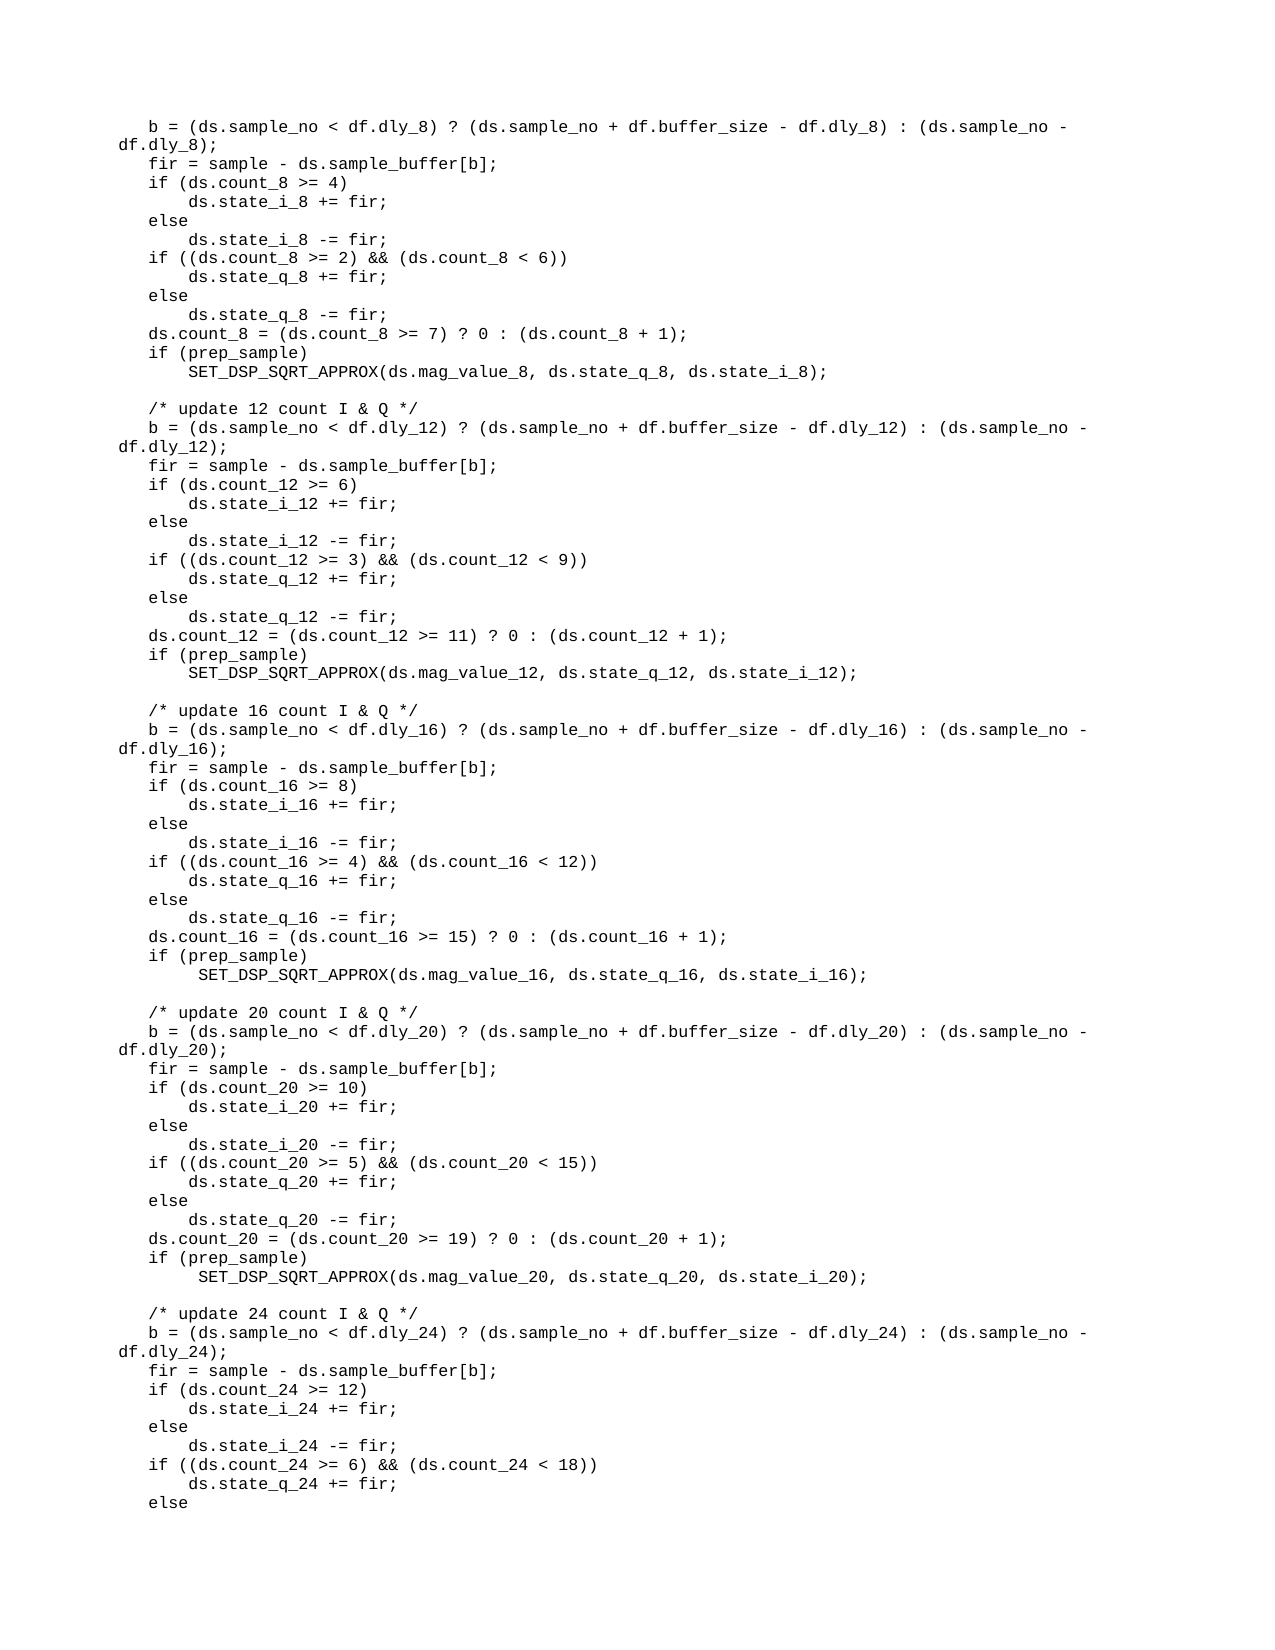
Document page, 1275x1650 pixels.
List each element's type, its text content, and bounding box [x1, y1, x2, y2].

text ds.state_i_24 -= fir; [118, 1438, 1157, 1457]
text b = (ds.sample_no < df.dly_24) ? (ds.sample_no + df.buffer_size - df.dly_24) : (ds.sample_no - df.dly_24); [118, 1325, 1157, 1362]
text ds.state_q_12 += fir; [118, 571, 1157, 589]
text ds.state_i_16 -= fir; [118, 834, 1157, 853]
text ds.state_i_16 += fir; [118, 797, 1157, 816]
text if ((ds.count_12 >= 3) && (ds.count_12 < 9)) [118, 552, 1157, 571]
text else [118, 1193, 1157, 1212]
text if (ds.count_20 >= 10) [118, 1080, 1157, 1098]
text else [118, 1419, 1157, 1438]
text if ((ds.count_24 >= 6) && (ds.count_24 < 18)) [118, 1457, 1157, 1476]
text ds.state_i_20 += fir; [118, 1098, 1157, 1117]
text /* update 16 count I & Q */ [118, 703, 1157, 721]
text else [118, 1494, 1157, 1513]
text ds.state_q_8 += fir; [118, 269, 1157, 288]
text ds.count_8 = (ds.count_8 >= 7) ? 0 : (ds.count_8 + 1); [118, 326, 1157, 344]
text fir = sample - ds.sample_buffer[b]; [118, 457, 1157, 476]
text ds.state_i_12 -= fir; [118, 533, 1157, 552]
text if ((ds.count_20 >= 5) && (ds.count_20 < 15)) [118, 1155, 1157, 1174]
text ds.state_q_12 -= fir; [118, 608, 1157, 627]
text if (ds.count_16 >= 8) [118, 778, 1157, 797]
text ds.state_i_8 += fir; [118, 193, 1157, 212]
text fir = sample - ds.sample_buffer[b]; [118, 1362, 1157, 1381]
text ds.count_16 = (ds.count_16 >= 15) ? 0 : (ds.count_16 + 1); [118, 929, 1157, 948]
text else [118, 816, 1157, 834]
text ds.state_q_20 -= fir; [118, 1212, 1157, 1231]
text if (prep_sample) [118, 646, 1157, 665]
text SET_DSP_SQRT_APPROX(ds.mag_value_12, ds.state_q_12, ds.state_i_12); [118, 665, 1157, 684]
text SET_DSP_SQRT_APPROX(ds.mag_value_8, ds.state_q_8, ds.state_i_8); [118, 363, 1157, 382]
text ds.count_12 = (ds.count_12 >= 11) ? 0 : (ds.count_12 + 1); [118, 627, 1157, 646]
text ds.state_q_20 += fir; [118, 1174, 1157, 1193]
text b = (ds.sample_no < df.dly_16) ? (ds.sample_no + df.buffer_size - df.dly_16) : (ds.sample_no - df.dly_16); [118, 721, 1157, 759]
text else [118, 212, 1157, 231]
text ds.state_q_8 -= fir; [118, 307, 1157, 326]
text if (ds.count_24 >= 12) [118, 1381, 1157, 1400]
text if (prep_sample) [118, 948, 1157, 967]
text else [118, 891, 1157, 910]
text fir = sample - ds.sample_buffer[b]; [118, 156, 1157, 175]
text b = (ds.sample_no < df.dly_20) ? (ds.sample_no + df.buffer_size - df.dly_20) : (ds.sample_no - df.dly_20); [118, 1023, 1157, 1061]
text /* update 12 count I & Q */ [118, 401, 1157, 420]
text if (ds.count_12 >= 6) [118, 476, 1157, 495]
text else [118, 1117, 1157, 1136]
text b = (ds.sample_no < df.dly_8) ? (ds.sample_no + df.buffer_size - df.dly_8) : (ds.sample_no - df.dly_8); [118, 118, 1157, 156]
text /* update 20 count I & Q */ [118, 1004, 1157, 1023]
text ds.state_i_12 += fir; [118, 495, 1157, 514]
text SET_DSP_SQRT_APPROX(ds.mag_value_20, ds.state_q_20, ds.state_i_20); [118, 1268, 1157, 1287]
text ds.state_q_24 += fir; [118, 1476, 1157, 1494]
text ds.state_q_16 -= fir; [118, 910, 1157, 929]
text if (prep_sample) [118, 344, 1157, 363]
text /* update 24 count I & Q */ [118, 1306, 1157, 1325]
text ds.state_i_20 -= fir; [118, 1136, 1157, 1155]
text SET_DSP_SQRT_APPROX(ds.mag_value_16, ds.state_q_16, ds.state_i_16); [118, 967, 1157, 985]
text if ((ds.count_8 >= 2) && (ds.count_8 < 6)) [118, 250, 1157, 269]
text fir = sample - ds.sample_buffer[b]; [118, 1061, 1157, 1080]
text ds.state_i_8 -= fir; [118, 231, 1157, 250]
text fir = sample - ds.sample_buffer[b]; [118, 759, 1157, 778]
text ds.count_20 = (ds.count_20 >= 19) ? 0 : (ds.count_20 + 1); [118, 1231, 1157, 1249]
text if (ds.count_8 >= 4) [118, 175, 1157, 193]
text else [118, 514, 1157, 533]
text else [118, 288, 1157, 307]
text if ((ds.count_16 >= 4) && (ds.count_16 < 12)) [118, 853, 1157, 872]
text b = (ds.sample_no < df.dly_12) ? (ds.sample_no + df.buffer_size - df.dly_12) : (ds.sample_no - df.dly_12); [118, 420, 1157, 457]
text ds.state_q_16 += fir; [118, 872, 1157, 891]
text else [118, 589, 1157, 608]
text if (prep_sample) [118, 1249, 1157, 1268]
text ds.state_i_24 += fir; [118, 1400, 1157, 1419]
